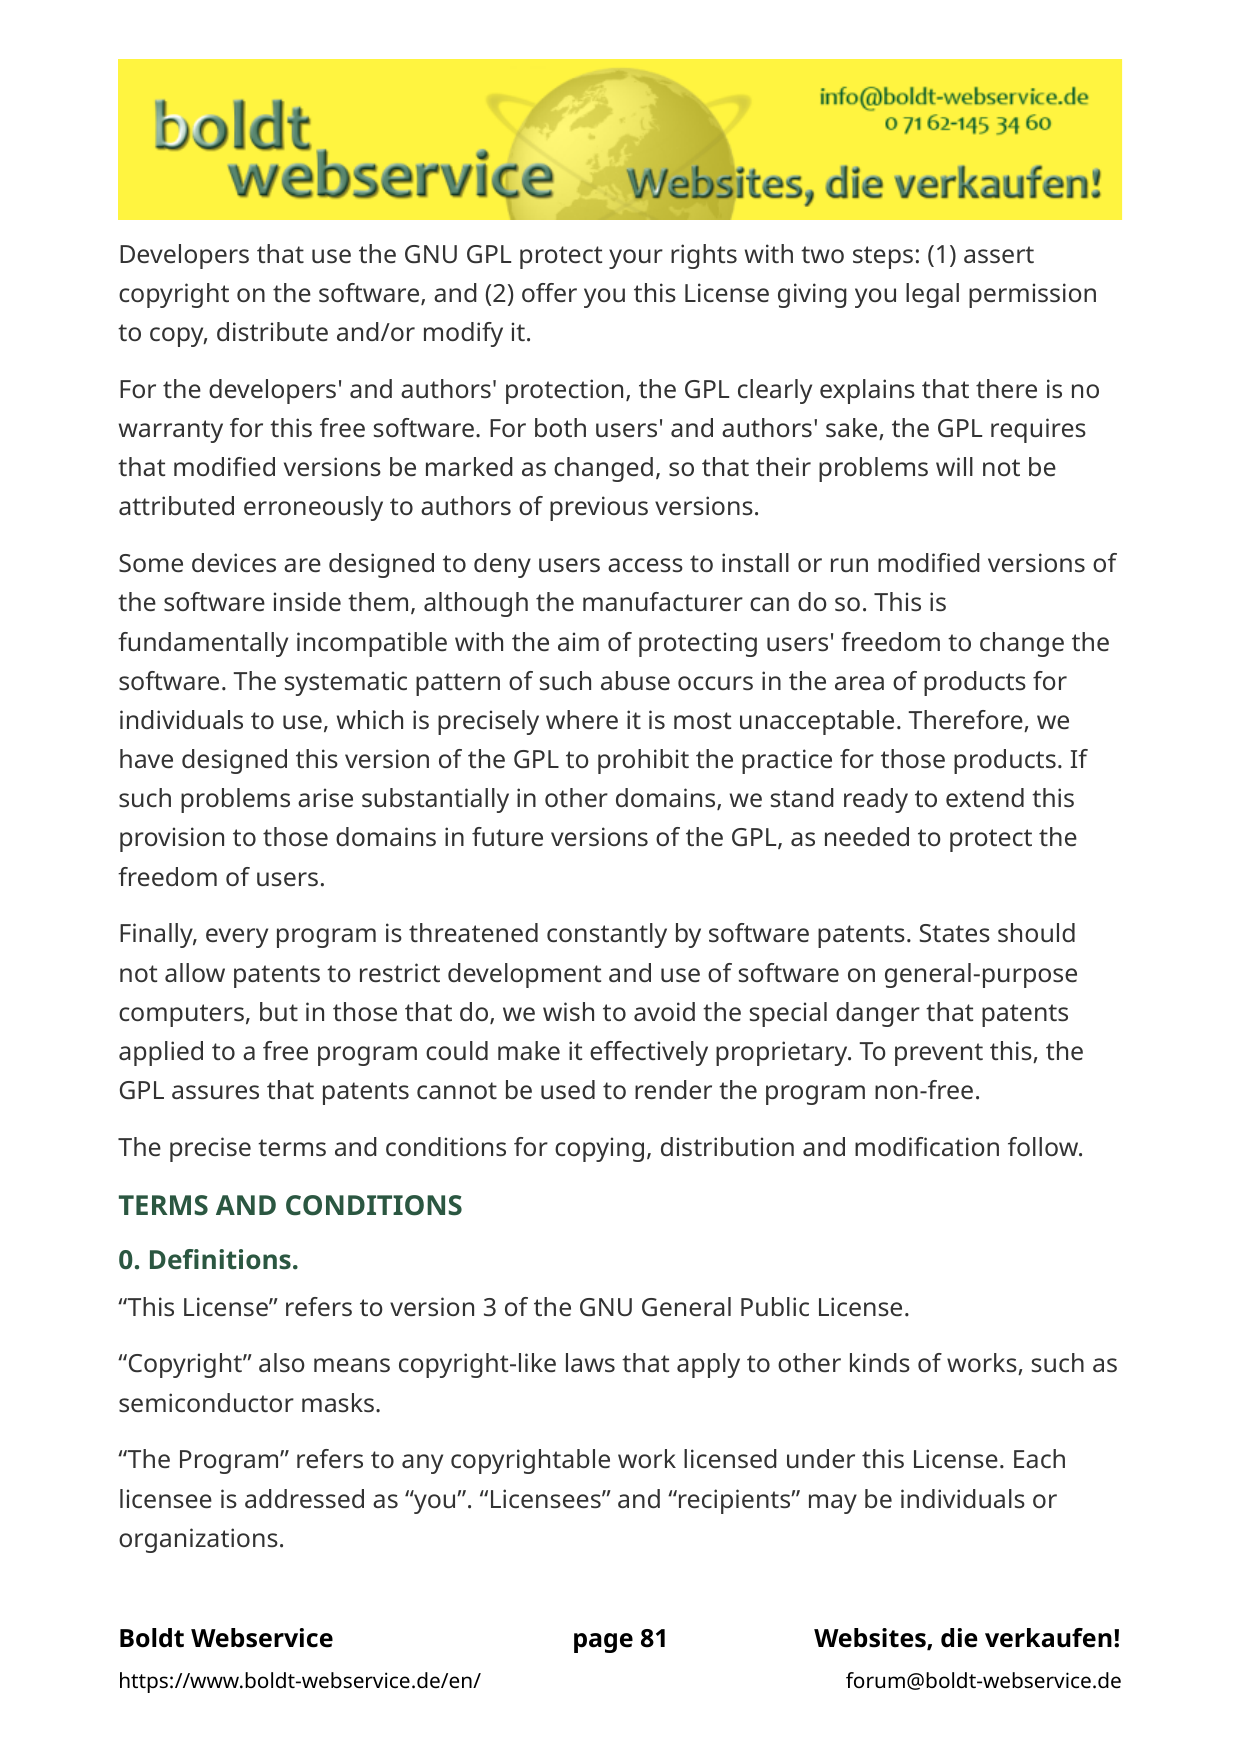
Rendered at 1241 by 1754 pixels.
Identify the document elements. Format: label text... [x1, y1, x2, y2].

text “The Program” refers to any copyrightable work licensed under this License. Each licensee is addressed as “you”. “Licensees” and “recipients” may be individuals or organizations. [118, 1442, 1122, 1554]
text Finally, every program is threatened constantly by software patents. States should not allow patents to restrict development and use of software on general-purpose computers, but in those that do, we wish to avoid the special danger that patents applied to a free program could make it effectively proprietary. To prevent this, the GPL assures that patents cannot be used to render the program non-free. [118, 916, 1122, 1107]
subtitle 0. Definitions. [118, 1242, 1122, 1277]
text For the developers' and authors' protection, the GPL clearly explains that there is no warranty for this free software. For both users' and authors' sake, the GPL requires that modified versions be marked as changed, so that their problems will not be attributed erroneously to authors of previous versions. [118, 371, 1122, 523]
picture [118, 59, 1123, 220]
text The precise terms and conditions for copying, distribution and modification follow. [118, 1129, 1122, 1164]
text Some devices are designed to deny users access to install or run modified versions of the software inside them, although the manufacturer can do so. This is fundamentally incompatible with the aim of protecting users' freedom to change the software. The systematic pattern of such abuse occurs in the area of products for individuals to use, which is precisely where it is most unacceptable. Therefore, we have designed this version of the GPL to prohibit the practice for those products. If such problems arise substantially in other domains, we stand ready to extend this provision to those domains in future versions of the GPL, as needed to protect the freedom of users. [118, 546, 1122, 893]
text “Copyright” also means copyright-like laws that apply to other kinds of works, such as semiconductor masks. [118, 1346, 1122, 1419]
subtitle TERMS AND CONDITIONS [118, 1186, 1122, 1224]
text Developers that use the GNU GPL protect your rights with two steps: (1) assert copyright on the software, and (2) offer you this License giving you legal permission to copy, distribute and/or modify it. [118, 236, 1122, 349]
text “This License” refers to version 3 of the GNU General Public License. [118, 1289, 1122, 1323]
